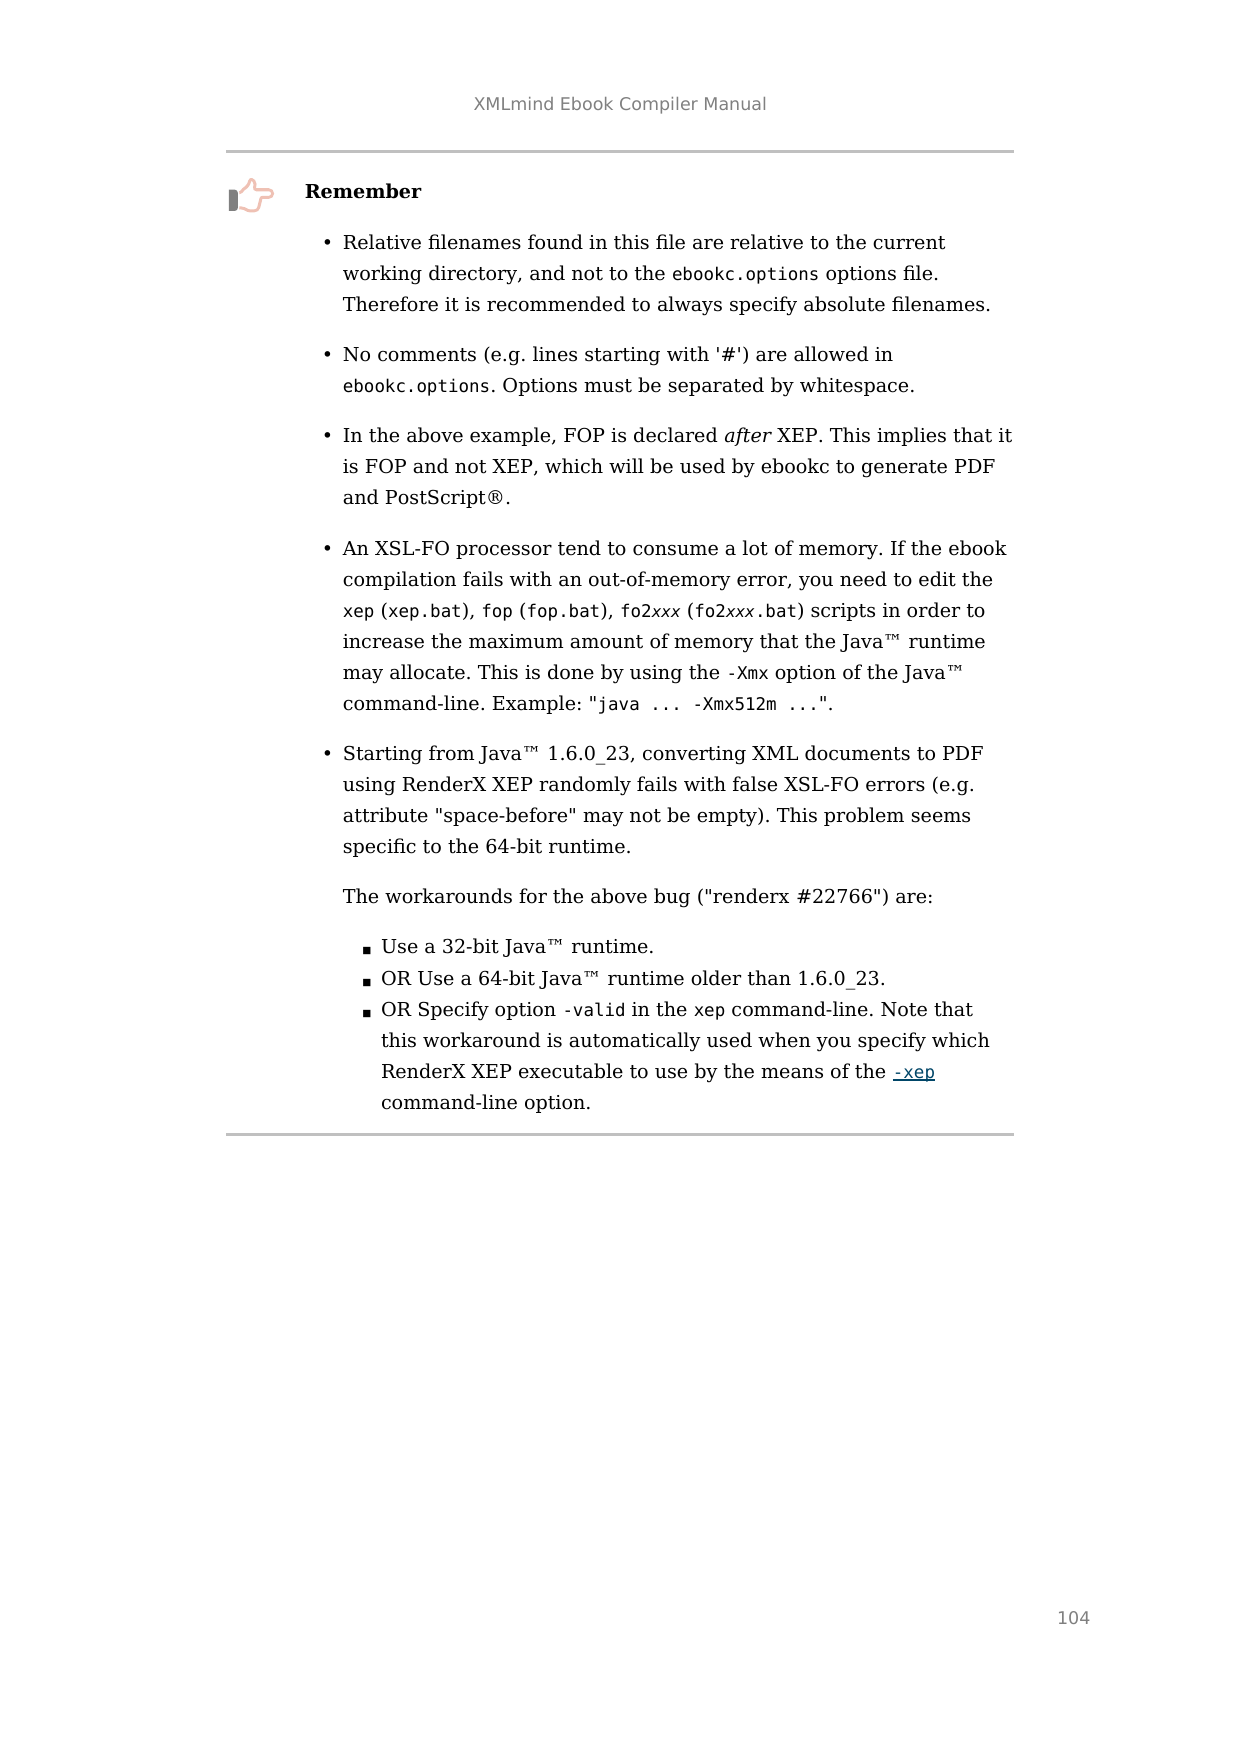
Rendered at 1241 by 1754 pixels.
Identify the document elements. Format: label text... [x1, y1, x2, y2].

table_header Remember Relative filenames found in this file are relative to the current working directory, and not to the ebookc.options options file. Therefore it is recommended to always specify absolute filenames. No comments (e.g. lines starting with '#') are allowed in ebookc.options. Options must be separated by whitespace. In the above example, FOP is declared after XEP. This implies that it is FOP and not XEP, which will be used by ebookc to generate PDF and PostScript®. An XSL-FO processor tend to consume a lot of memory. If the ebook compilation fails with an out-of-memory error, you need to edit the xep (xep.bat), fop (fop.bat), fo2xxx (fo2xxx.bat) scripts in order to increase the maximum amount of memory that the Java™ runtime may allocate. This is done by using the -Xmx option of the Java™ command-line. Example: "java ... -Xmx512m ...". Starting from Java™ 1.6.0_23, converting XML documents to PDF using RenderX XEP randomly fails with false XSL-FO errors (e.g. attribute "space-before" may not be empty). This problem seems specific to the 64-bit runtime. The workarounds for the above bug ("renderx #22766") are: Use a 32-bit Java™ runtime. OR Use a 64-bit Java™ runtime older than 1.6.0_23. OR Specify option -valid in the xep command-line. Note that this workaround is automatically used when you specify which RenderX XEP executable to use by the means of the -xep command-line option. [305, 172, 1014, 1113]
table_header [226, 172, 304, 1113]
table_header [226, 153, 1014, 1133]
